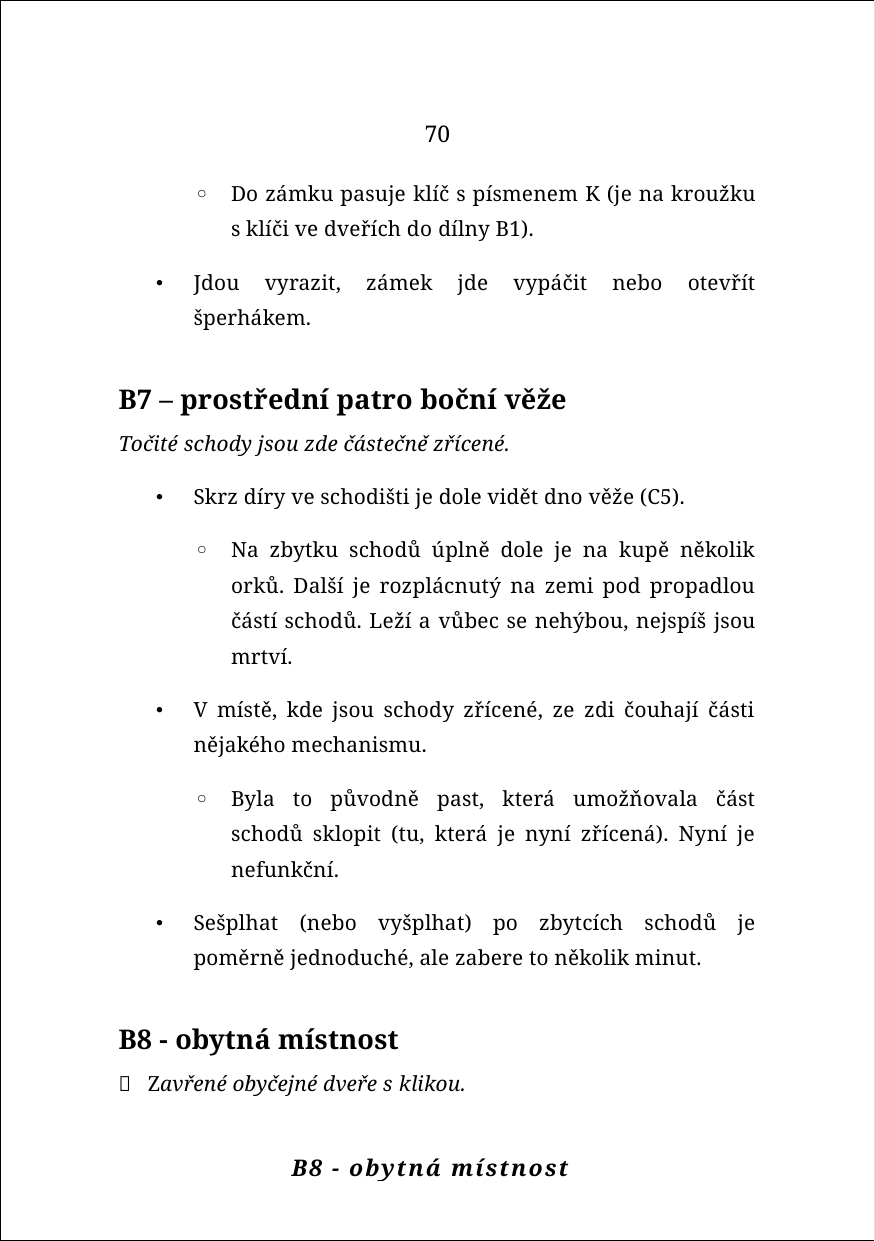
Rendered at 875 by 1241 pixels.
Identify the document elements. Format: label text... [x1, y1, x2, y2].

list Skrz díry ve schodišti je dole vidět dno věže (C5). [156, 482, 756, 510]
subtitle B7 – prostřední patro boční věže [118, 380, 756, 417]
list V⁠ místě, kde jsou schody zřícené, ze zdi čouhají části nějakého mechanismu. [156, 695, 756, 759]
list Na zbytku schodů úplně dole je na kupě několik orků. Další je rozplácnutý na zemi pod propadlou částí schodů. Leží a⁠ vůbec se nehýbou, nejspíš jsou mrtví. [193, 535, 756, 670]
list Byla to původně past, která umožňovala část schodů sklopit (tu, která je nyní zřícená). Nyní je nefunkční. [193, 784, 756, 883]
list Sešplhat (nebo vyšplhat) po zbytcích schodů je poměrně jednoduché, ale zabere to několik minut. [156, 908, 756, 972]
text 🚪 Zavřené obyčejné dveře s⁠ klikou. [118, 1069, 756, 1097]
list Jdou vyrazit, zámek jde vypáčit nebo otevřít šperhákem. [156, 268, 756, 332]
list Do zámku pasuje klíč s⁠ písmenem K⁠ (je na kroužku s⁠ klíči ve dveřích do dílny B1). [193, 179, 756, 243]
text Točité schody jsou zde částečně zřícené. [118, 429, 756, 457]
subtitle B8 - obytná místnost [118, 1020, 756, 1057]
